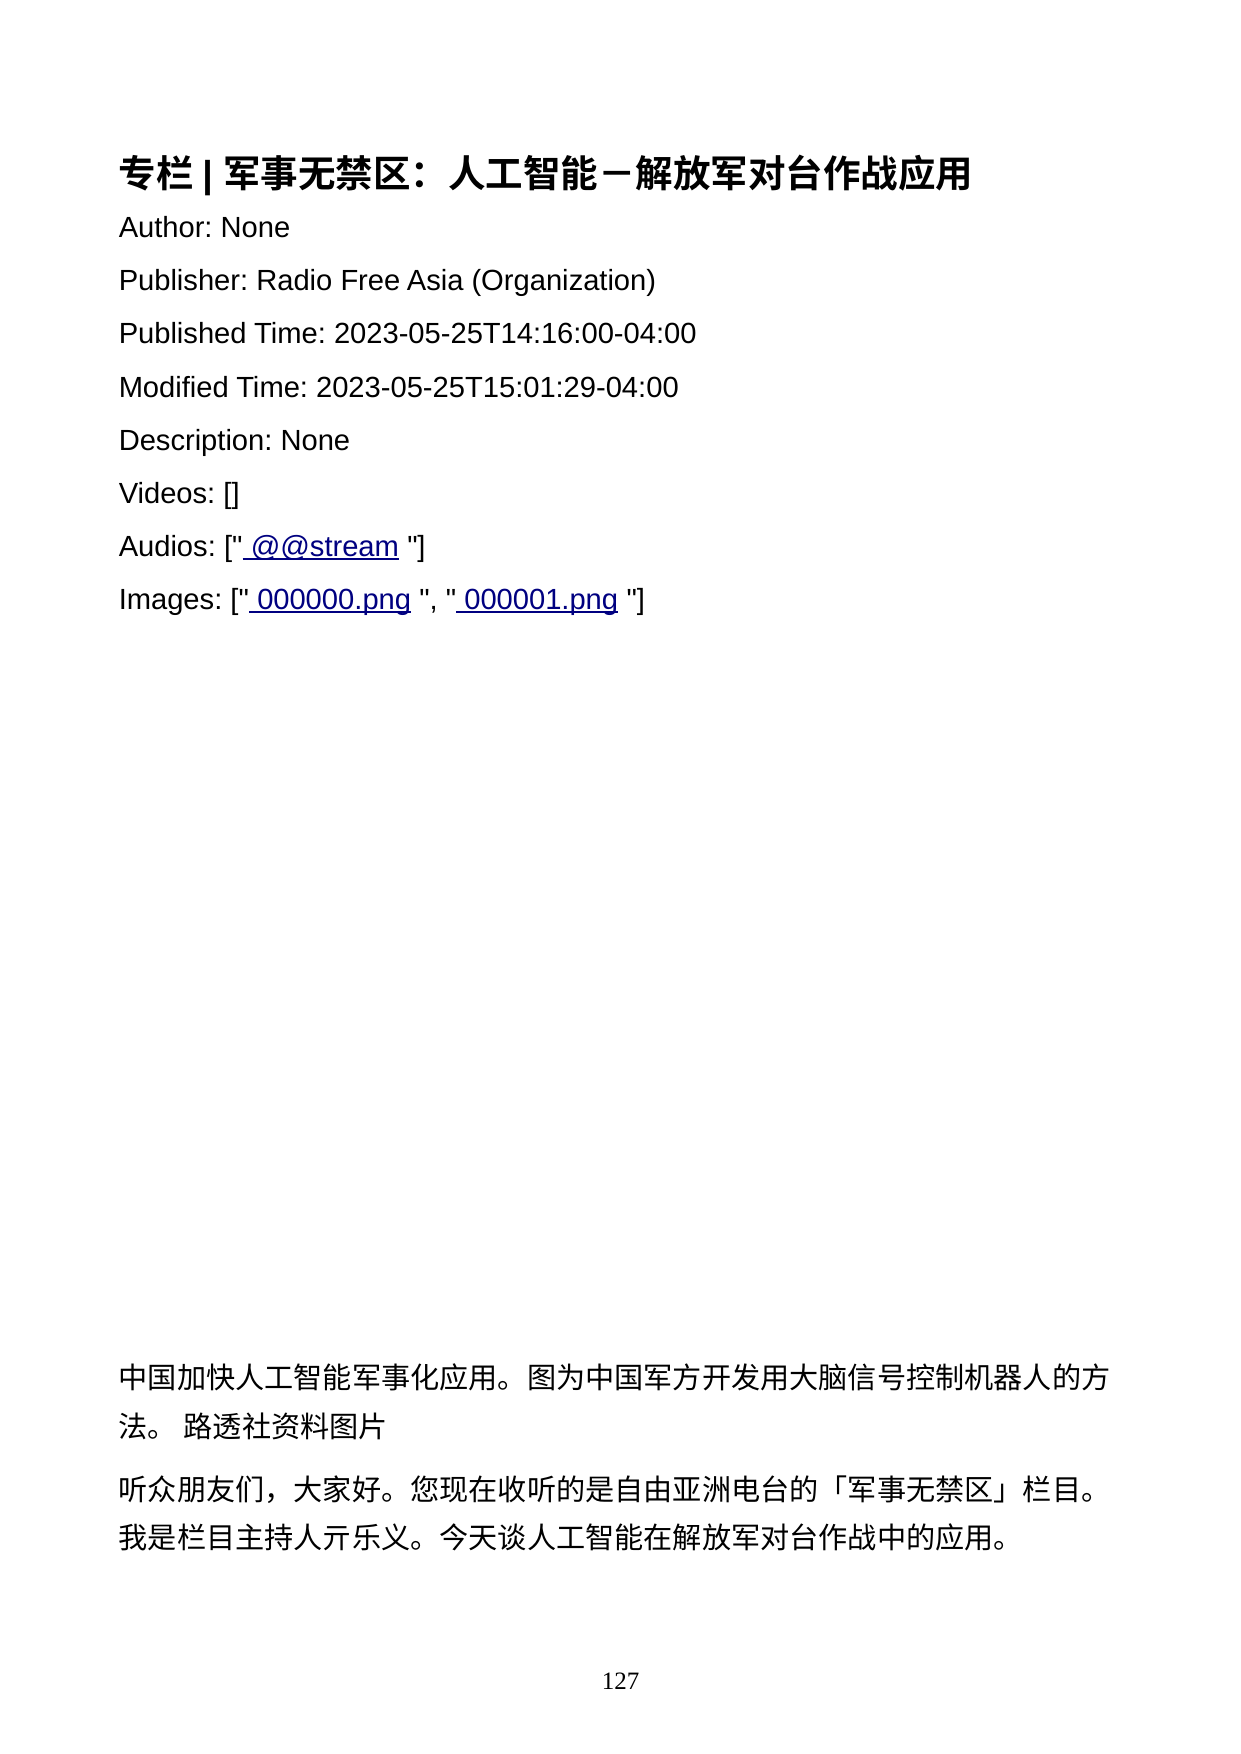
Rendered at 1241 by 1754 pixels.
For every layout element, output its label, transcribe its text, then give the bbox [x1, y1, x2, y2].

text Images: [" 000000.png ", " 000001.png "] [118, 582, 1122, 616]
text Videos: [] [118, 476, 1122, 509]
text 中国加快人工智能军事化应用。图为中国军方开发用大脑信号控制机器人的方法。 路透社资料图片 [118, 635, 1122, 1445]
text Author: None [118, 210, 1122, 244]
subtitle 专栏 | 军事无禁区：人工智能－解放军对台作战应用 [118, 143, 1122, 198]
text 听众朋友们，大家好。您现在收听的是自由亚洲电台的「军事无禁区」栏目。我是栏目主持人亓乐义。今天谈人工智能在解放军对台作战中的应用。 [118, 1466, 1122, 1557]
text Audios: [" @@stream "] [118, 529, 1122, 563]
text Publisher: Radio Free Asia (Organization) [118, 263, 1122, 297]
text Published Time: 2023-05-25T14:16:00-04:00 [118, 317, 1122, 350]
text Modified Time: 2023-05-25T15:01:29-04:00 [118, 370, 1122, 403]
text Description: None [118, 423, 1122, 456]
